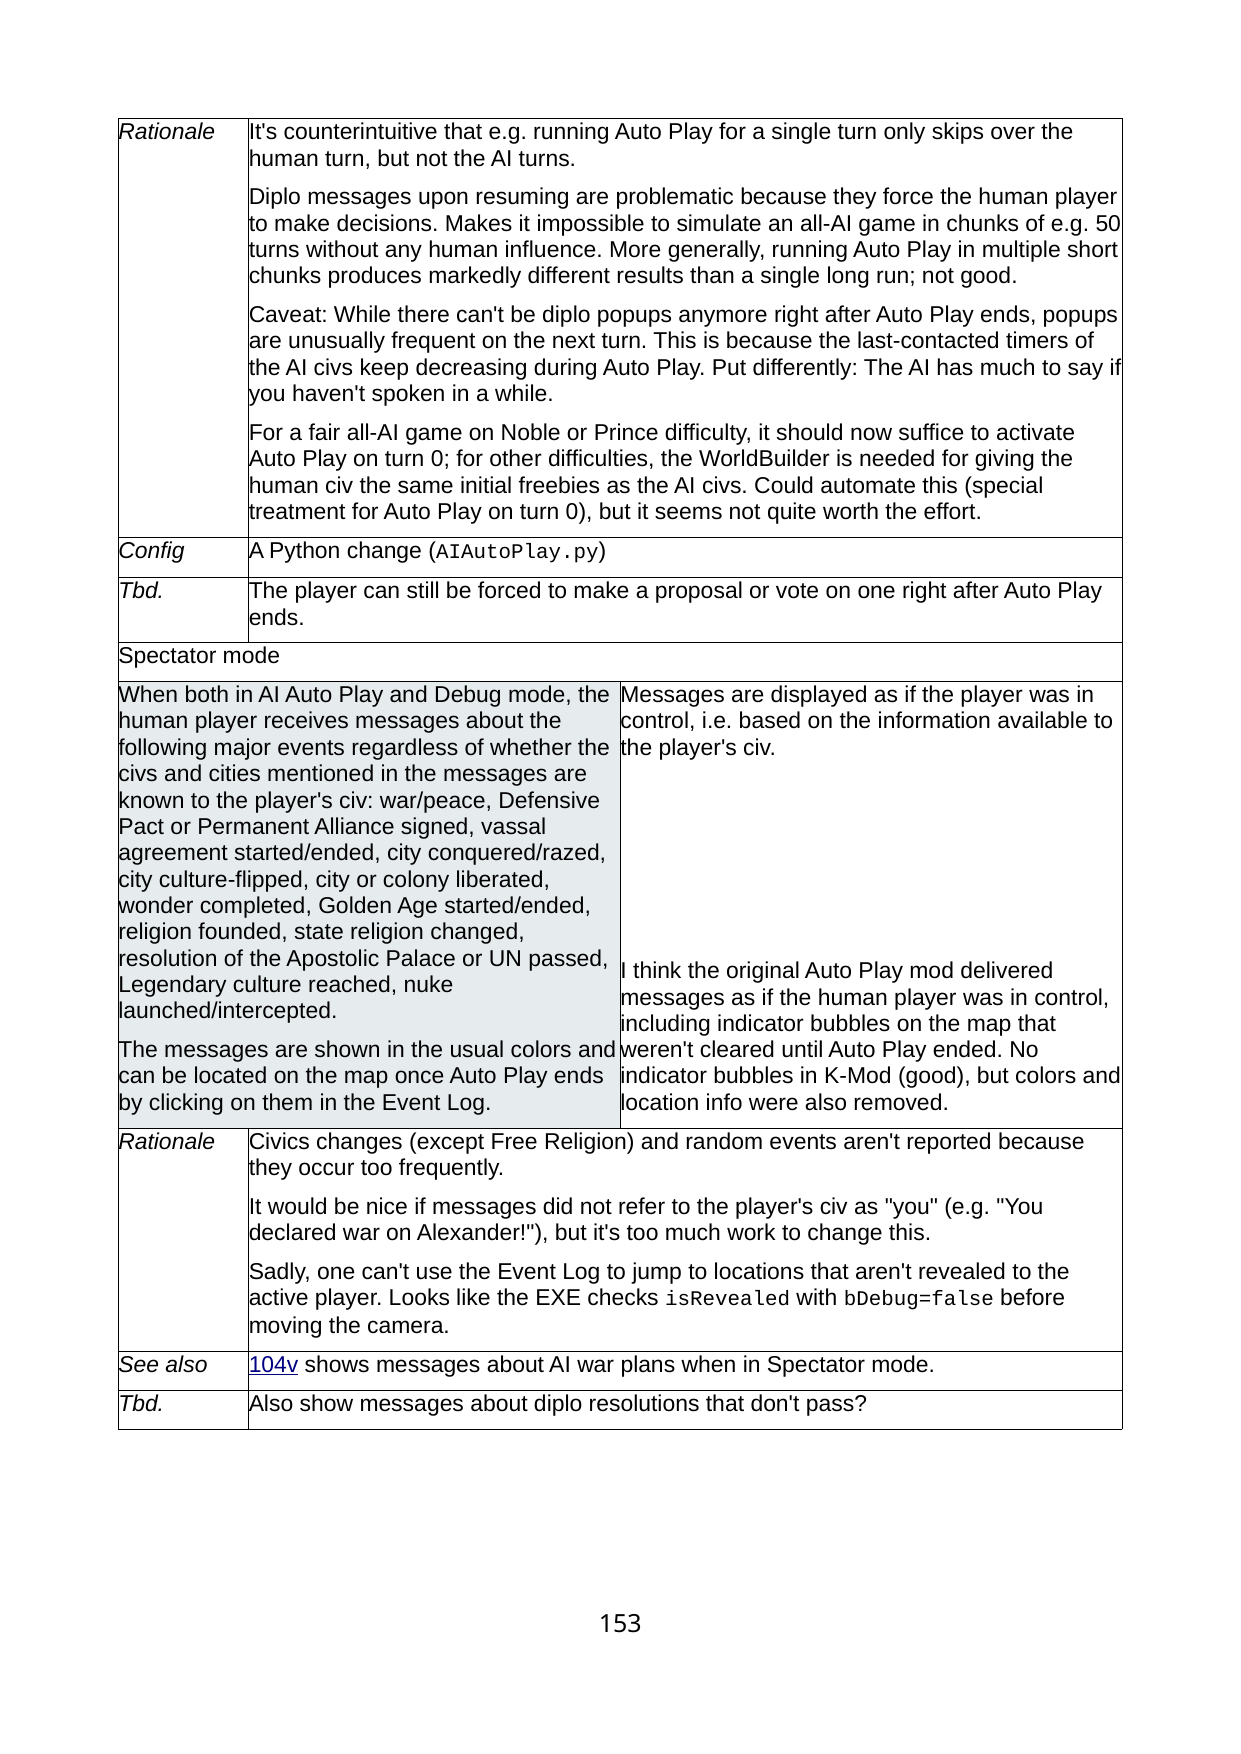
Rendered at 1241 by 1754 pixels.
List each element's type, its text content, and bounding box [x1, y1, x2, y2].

table_cell When both in AI Auto Play and Debug mode, the human player receives messages about the following major events regardless of whether the civs and cities mentioned in the messages are known to the player's civ: war/peace, Defensive Pact or Permanent Alliance signed, vassal agreement started/ended, city conquered/razed, city culture-flipped, city or colony liberated, wonder completed, Golden Age started/ended, religion founded, state religion changed, resolution of the Apostolic Palace or UN passed, Legendary culture reached, nuke launched/intercepted. The messages are shown in the usual colors and can be located on the map once Auto Play ends by clicking on them in the Event Log. [119, 682, 620, 1128]
table_cell The player can still be forced to make a proposal or vote on one right after Auto Play ends. [249, 578, 1122, 642]
table_cell See also [119, 1352, 248, 1389]
table_cell It's counterintuitive that e.g. running Auto Play for a single turn only skips over the human turn, but not the AI turns. Diplo messages upon resuming are problematic because they force the human player to make decisions. Makes it impossible to simulate an all-AI game in chunks of e.g. 50 turns without any human influence. More generally, running Auto Play in multiple short chunks produces markedly different results than a single long run; not good. Caveat: While there can't be diplo popups anymore right after Auto Play ends, popups are unusually frequent on the next turn. This is because the last-contacted timers of the AI civs keep decreasing during Auto Play. Put differently: The AI has much to say if you haven't spoken in a while. For a fair all-AI game on Noble or Prince difficulty, it should now suffice to activate Auto Play on turn 0; for other difficulties, the WorldBuilder is needed for giving the human civ the same initial freebies as the AI civs. Could automate this (special treatment for Auto Play on turn 0), but it seems not quite worth the effort. [249, 119, 1122, 537]
table_cell Tbd. [119, 578, 248, 642]
table_cell Civics changes (except Free Religion) and random events aren't reported because they occur too frequently. It would be nice if messages did not refer to the player's civ as "you" (e.g. "You declared war on Alexander!"), but it's too much work to change this. Sadly, one can't use the Event Log to jump to locations that aren't revealed to the active player. Looks like the EXE checks isRevealed with bDebug=false before moving the camera. [249, 1129, 1122, 1351]
table_cell Rationale [119, 1129, 248, 1351]
table_cell Rationale [119, 119, 248, 537]
table_cell Spectator mode [119, 643, 1122, 681]
table_cell Config [119, 538, 248, 577]
table_cell 104v shows messages about AI war plans when in Spectator mode. [249, 1352, 1122, 1389]
table_cell Also show messages about diplo resolutions that don't pass? [249, 1391, 1122, 1428]
table_cell A Python change (AIAutoPlay.py) [249, 538, 1122, 577]
table_cell Messages are displayed as if the player was in control, i.e. based on the information available to the player's civ. I think the original Auto Play mod delivered messages as if the human player was in control, including indicator bubbles on the map that weren't cleared until Auto Play ended. No indicator bubbles in K-Mod (good), but colors and location info were also removed. [621, 682, 1122, 1128]
table_cell Tbd. [119, 1391, 248, 1428]
